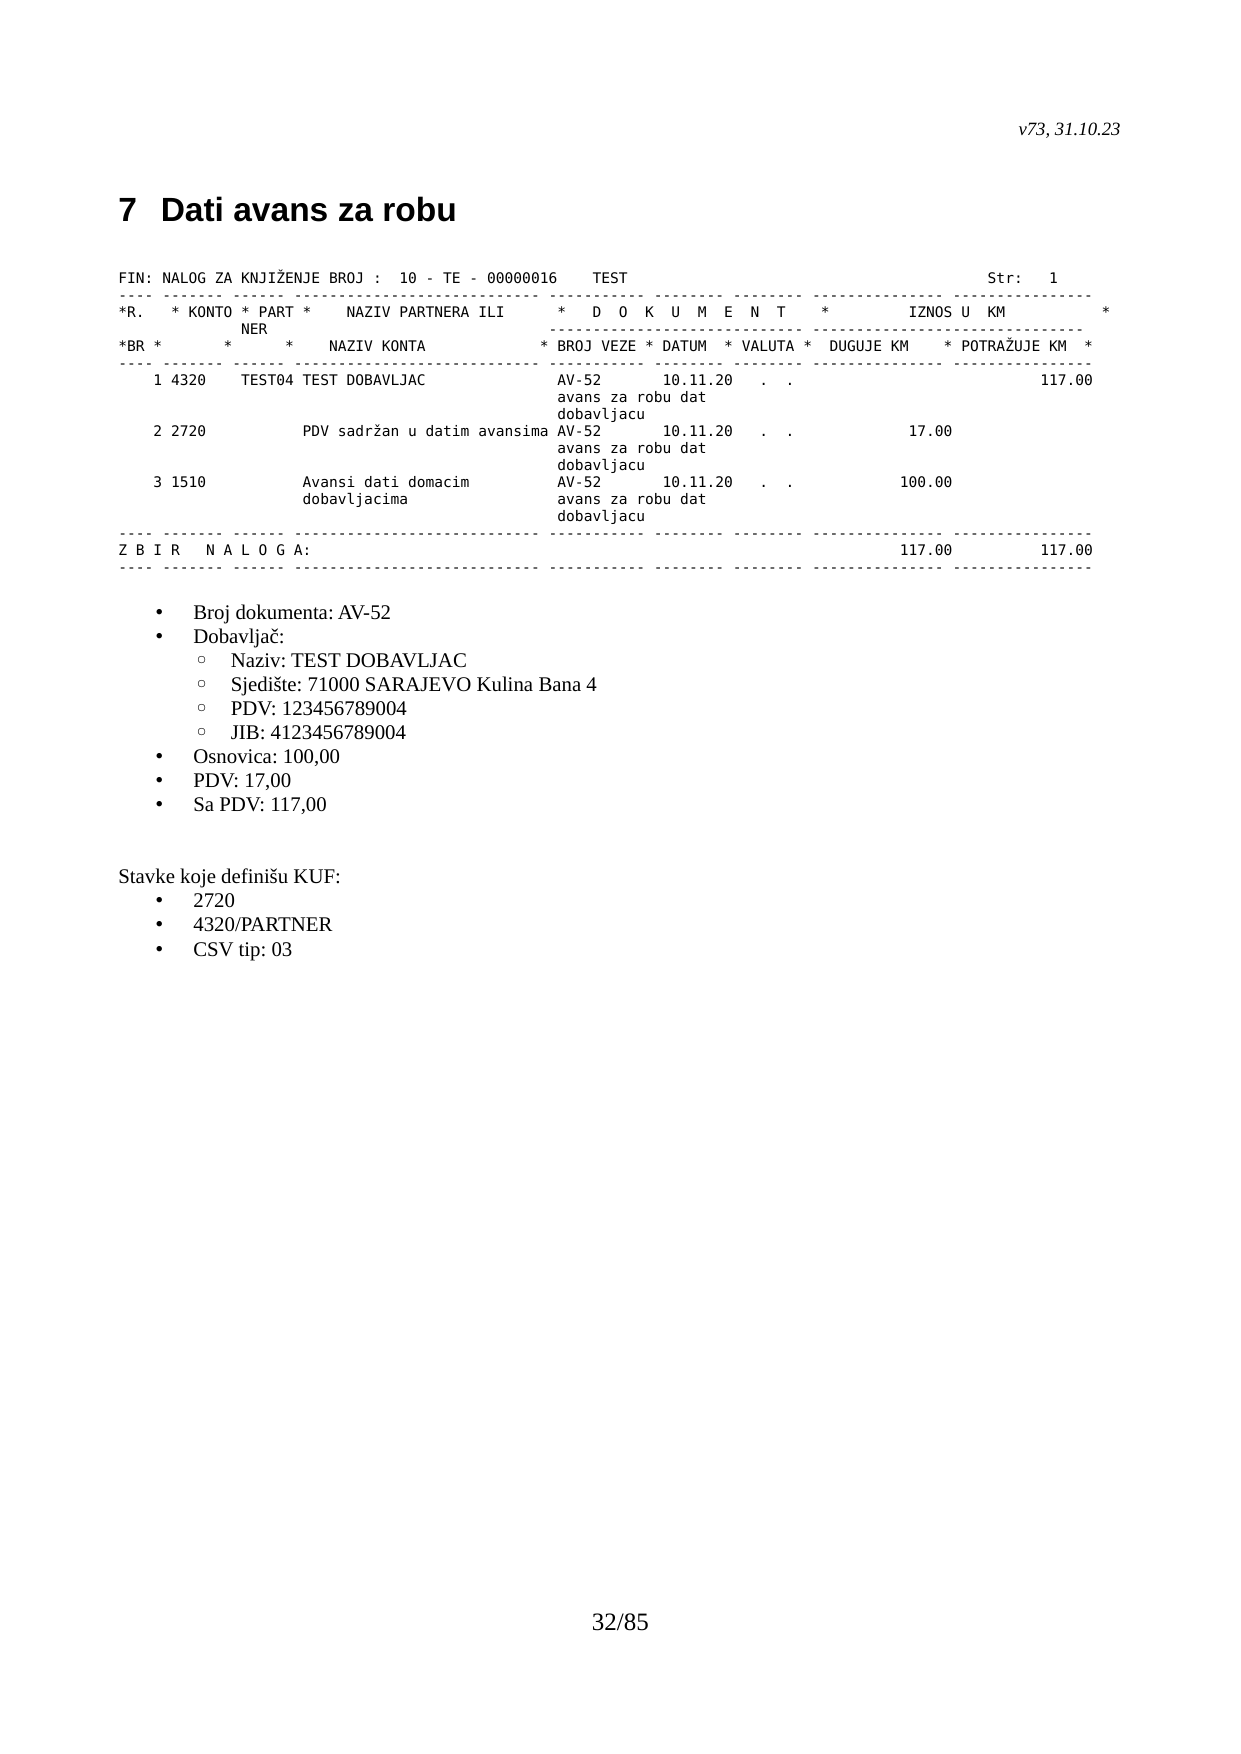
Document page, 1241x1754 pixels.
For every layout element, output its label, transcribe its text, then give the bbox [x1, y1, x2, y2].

text *R. * KONTO * PART * NAZIV PARTNERA ILI * D O K U M E N T * IZNOS U KM * [118, 304, 1122, 321]
text avans za robu dat [118, 389, 1122, 406]
list PDV: 123456789004 [193, 696, 1122, 720]
list Broj dokumenta: AV-52 [156, 599, 1122, 624]
list Sjedište: 71000 SARAJEVO Kulina Bana 4 [193, 672, 1122, 696]
text dobavljacu [118, 457, 1122, 474]
text dobavljacu [118, 406, 1122, 423]
text ---- ------- ------ ---------------------------- ----------- -------- -------- --------------- ---------------- [118, 524, 1122, 542]
text dobavljacu [118, 508, 1122, 524]
text Z B I R N A L O G A: 117.00 117.00 [118, 542, 1122, 558]
list PDV: 17,00 [156, 768, 1122, 792]
text NER ----------------------------- ------------------------------- [118, 321, 1122, 338]
list Naziv: TEST DOBAVLJAC [193, 648, 1122, 672]
text ---- ------- ------ ---------------------------- ----------- -------- -------- --------------- ---------------- [118, 355, 1122, 372]
subtitle Dati avans za robu [118, 190, 1122, 229]
text ---- ------- ------ ---------------------------- ----------- -------- -------- --------------- ---------------- [118, 287, 1122, 304]
list 2720 [156, 888, 1122, 912]
text dobavljacima avans za robu dat [118, 491, 1122, 508]
text *BR * * * NAZIV KONTA * BROJ VEZE * DATUM * VALUTA * DUGUJE KM * POTRAŽUJE KM * [118, 338, 1122, 355]
list Sa PDV: 117,00 [156, 792, 1122, 816]
list Osnovica: 100,00 [156, 744, 1122, 768]
list CSV tip: 03 [156, 936, 1122, 961]
list JIB: 4123456789004 [193, 720, 1122, 744]
text 1 4320 TEST04 TEST DOBAVLJAC AV-52 10.11.20 . . 117.00 [118, 372, 1122, 389]
text FIN: NALOG ZA KNJIŽENJE BROJ : 10 - TE - 00000016 TEST Str: 1 [118, 270, 1122, 287]
list 4320/PARTNER [156, 912, 1122, 936]
text avans za robu dat [118, 440, 1122, 457]
text ---- ------- ------ ---------------------------- ----------- -------- -------- --------------- ---------------- [118, 558, 1122, 576]
text 2 2720 PDV sadržan u datim avansima AV-52 10.11.20 . . 17.00 [118, 423, 1122, 440]
text 3 1510 Avansi dati domacim AV-52 10.11.20 . . 100.00 [118, 474, 1122, 491]
list Dobavljač: [156, 624, 1122, 648]
text Stavke koje definišu KUF: [118, 864, 1122, 888]
